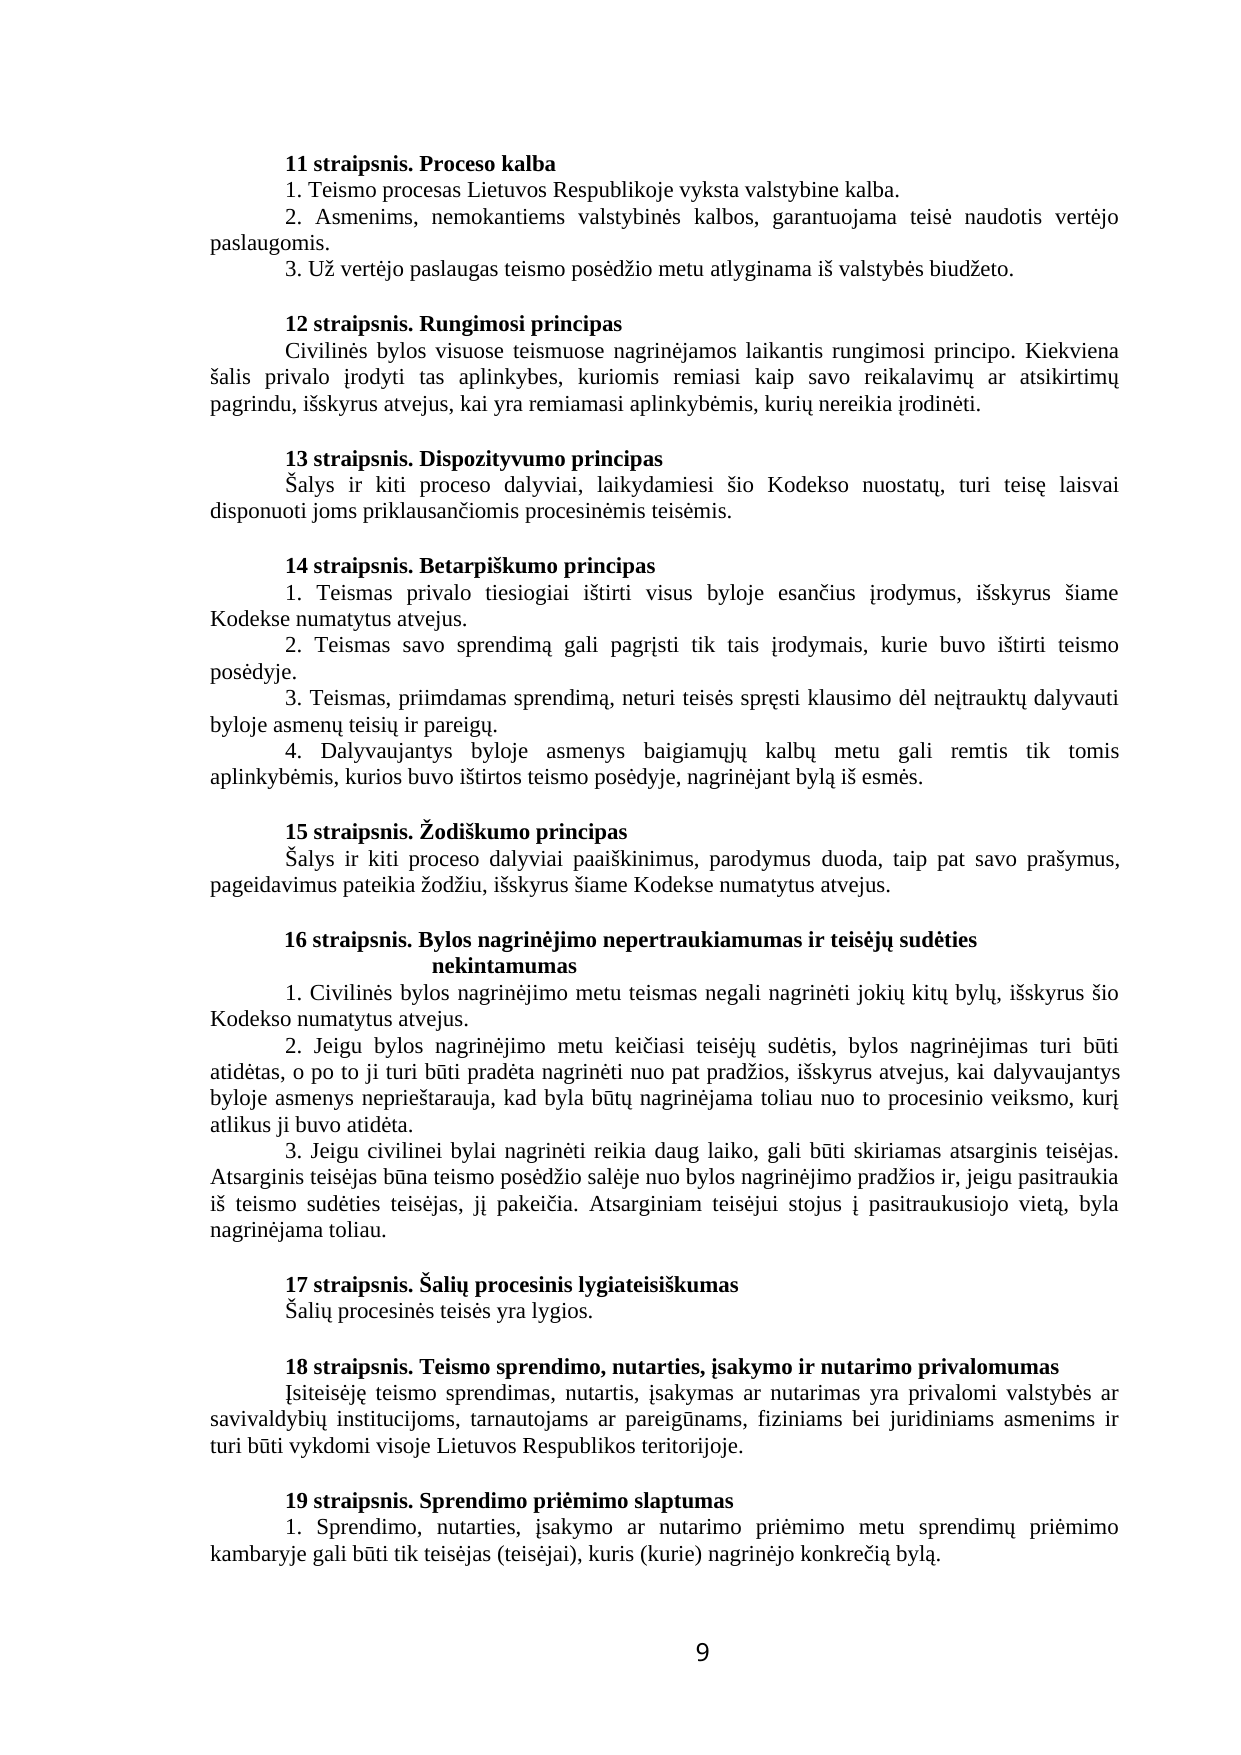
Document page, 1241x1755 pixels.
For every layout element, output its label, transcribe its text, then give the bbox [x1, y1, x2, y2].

text Civilinės bylos visuose teismuose nagrinėjamos laikantis rungimosi principo. Kiekviena šalis privalo įrodyti tas aplinkybes, kuriomis remiasi kaip savo reikalavimų ar atsikirtimų pagrindu, išskyrus atvejus, kai yra remiamasi aplinkybėmis, kurių nereikia įrodinėti. [210, 337, 1120, 416]
text 17 straipsnis. Šalių procesinis lygiateisiškumas [210, 1271, 1120, 1298]
text 16 straipsnis. Bylos nagrinėjimo nepertraukiamumas ir teisėjų sudėties [210, 926, 1120, 953]
text Įsiteisėję teismo sprendimas, nutartis, įsakymas ar nutarimas yra privalomi valstybės ar savivaldybių institucijoms, tarnautojams ar pareigūnams, fiziniams bei juridiniams asmenims ir turi būti vykdomi visoje Lietuvos Respublikos teritorijoje. [210, 1379, 1120, 1458]
text 19 straipsnis. Sprendimo priėmimo slaptumas [210, 1487, 1120, 1513]
text Šalių procesinės teisės yra lygios. [210, 1298, 1120, 1324]
text nekintamumas [210, 953, 1120, 979]
text 1. Sprendimo, nutarties, įsakymo ar nutarimo priėmimo metu sprendimų priėmimo kambaryje gali būti tik teisėjas (teisėjai), kuris (kurie) nagrinėjo konkrečią bylą. [210, 1513, 1120, 1566]
text 14 straipsnis. Betarpiškumo principas [210, 552, 1120, 579]
text 4. Dalyvaujantys byloje asmenys baigiamųjų kalbų metu gali remtis tik tomis aplinkybėmis, kurios buvo ištirtos teismo posėdyje, nagrinėjant bylą iš esmės. [210, 737, 1120, 790]
text 1. Teismo procesas Lietuvos Respublikoje vyksta valstybine kalba. [210, 176, 1120, 203]
text 2. Asmenims, nemokantiems valstybinės kalbos, garantuojama teisė naudotis vertėjo paslaugomis. [210, 203, 1120, 255]
text 15 straipsnis. Žodiškumo principas [210, 818, 1120, 845]
text 2. Teismas savo sprendimą gali pagrįsti tik tais įrodymais, kurie buvo ištirti teismo posėdyje. [210, 632, 1120, 684]
text 3. Už vertėjo paslaugas teismo posėdžio metu atlyginama iš valstybės biudžeto. [210, 255, 1120, 282]
text 3. Teismas, priimdamas sprendimą, neturi teisės spręsti klausimo dėl neįtrauktų dalyvauti byloje asmenų teisių ir pareigų. [210, 684, 1120, 737]
text Šalys ir kiti proceso dalyviai, laikydamiesi šio Kodekso nuostatų, turi teisę laisvai disponuoti joms priklausančiomis procesinėmis teisėmis. [210, 471, 1120, 524]
text 1. Civilinės bylos nagrinėjimo metu teismas negali nagrinėti jokių kitų bylų, išskyrus šio Kodekso numatytus atvejus. [210, 979, 1120, 1032]
text 12 straipsnis. Rungimosi principas [210, 311, 1120, 337]
text 13 straipsnis. Dispozityvumo principas [210, 445, 1120, 471]
text Šalys ir kiti proceso dalyviai paaiškinimus, parodymus duoda, taip pat savo prašymus, pageidavimus pateikia žodžiu, išskyrus šiame Kodekse numatytus atvejus. [210, 845, 1120, 897]
text 2. Jeigu bylos nagrinėjimo metu keičiasi teisėjų sudėtis, bylos nagrinėjimas turi būti atidėtas, o po to ji turi būti pradėta nagrinėti nuo pat pradžios, išskyrus atvejus, kai dalyvaujantys byloje asmenys neprieštarauja, kad byla būtų nagrinėjama toliau nuo to procesinio veiksmo, kurį atlikus ji buvo atidėta. [210, 1032, 1120, 1137]
text 3. Jeigu civilinei bylai nagrinėti reikia daug laiko, gali būti skiriamas atsarginis teisėjas. Atsarginis teisėjas būna teismo posėdžio salėje nuo bylos nagrinėjimo pradžios ir, jeigu pasitraukia iš teismo sudėties teisėjas, jį pakeičia. Atsarginiam teisėjui stojus į pasitraukusiojo vietą, byla nagrinėjama toliau. [210, 1137, 1120, 1242]
text 11 straipsnis. Proceso kalba [210, 150, 1120, 176]
text 18 straipsnis. Teismo sprendimo, nutarties, įsakymo ir nutarimo privalomumas [285, 1353, 1120, 1379]
text 1. Teismas privalo tiesiogiai ištirti visus byloje esančius įrodymus, išskyrus šiame Kodekse numatytus atvejus. [210, 579, 1120, 632]
